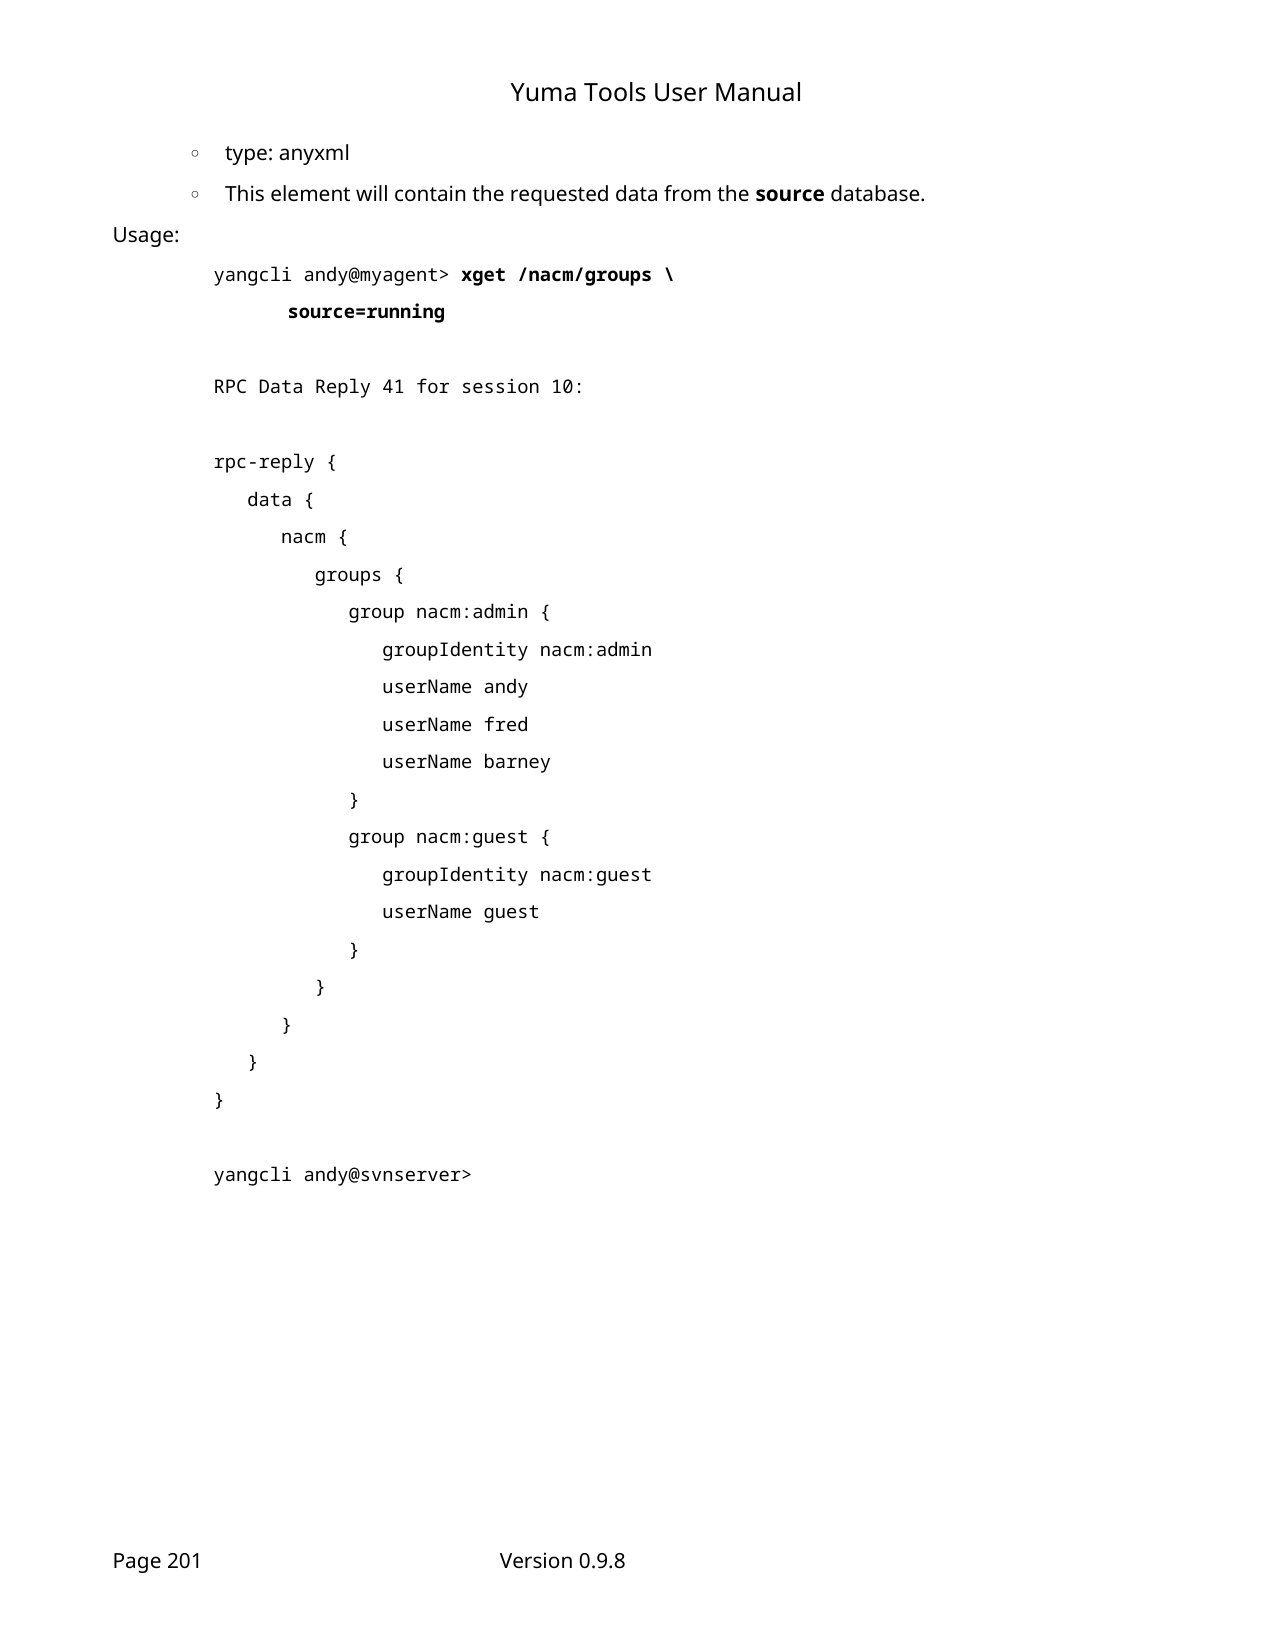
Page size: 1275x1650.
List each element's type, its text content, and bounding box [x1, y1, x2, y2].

text } [139, 974, 1200, 999]
text userName guest [139, 899, 1200, 924]
text yangcli andy@svnserver> [139, 1161, 1200, 1187]
text groups { [139, 561, 1200, 587]
text } [139, 1011, 1200, 1037]
text RPC Data Reply 41 for session 10: [139, 374, 1200, 399]
text rpc-reply { [139, 449, 1200, 474]
text userName andy [139, 674, 1200, 699]
text } [139, 936, 1200, 962]
text yangcli andy@myagent> xget /nacm/groups \ [139, 261, 1200, 287]
text groupIdentity nacm:guest [139, 861, 1200, 887]
text userName fred [139, 711, 1200, 737]
text group nacm:admin { [139, 599, 1200, 624]
text source=running [139, 299, 1200, 324]
text data { [139, 486, 1200, 512]
text Usage: [112, 220, 1200, 249]
text userName barney [139, 749, 1200, 774]
list type: anyxml [187, 138, 1200, 167]
text nacm { [139, 524, 1200, 549]
text } [139, 786, 1200, 812]
text group nacm:guest { [139, 824, 1200, 849]
text } [139, 1049, 1200, 1074]
text groupIdentity nacm:admin [139, 636, 1200, 662]
text } [139, 1086, 1200, 1112]
list This element will contain the requested data from the source database. [187, 179, 1200, 208]
